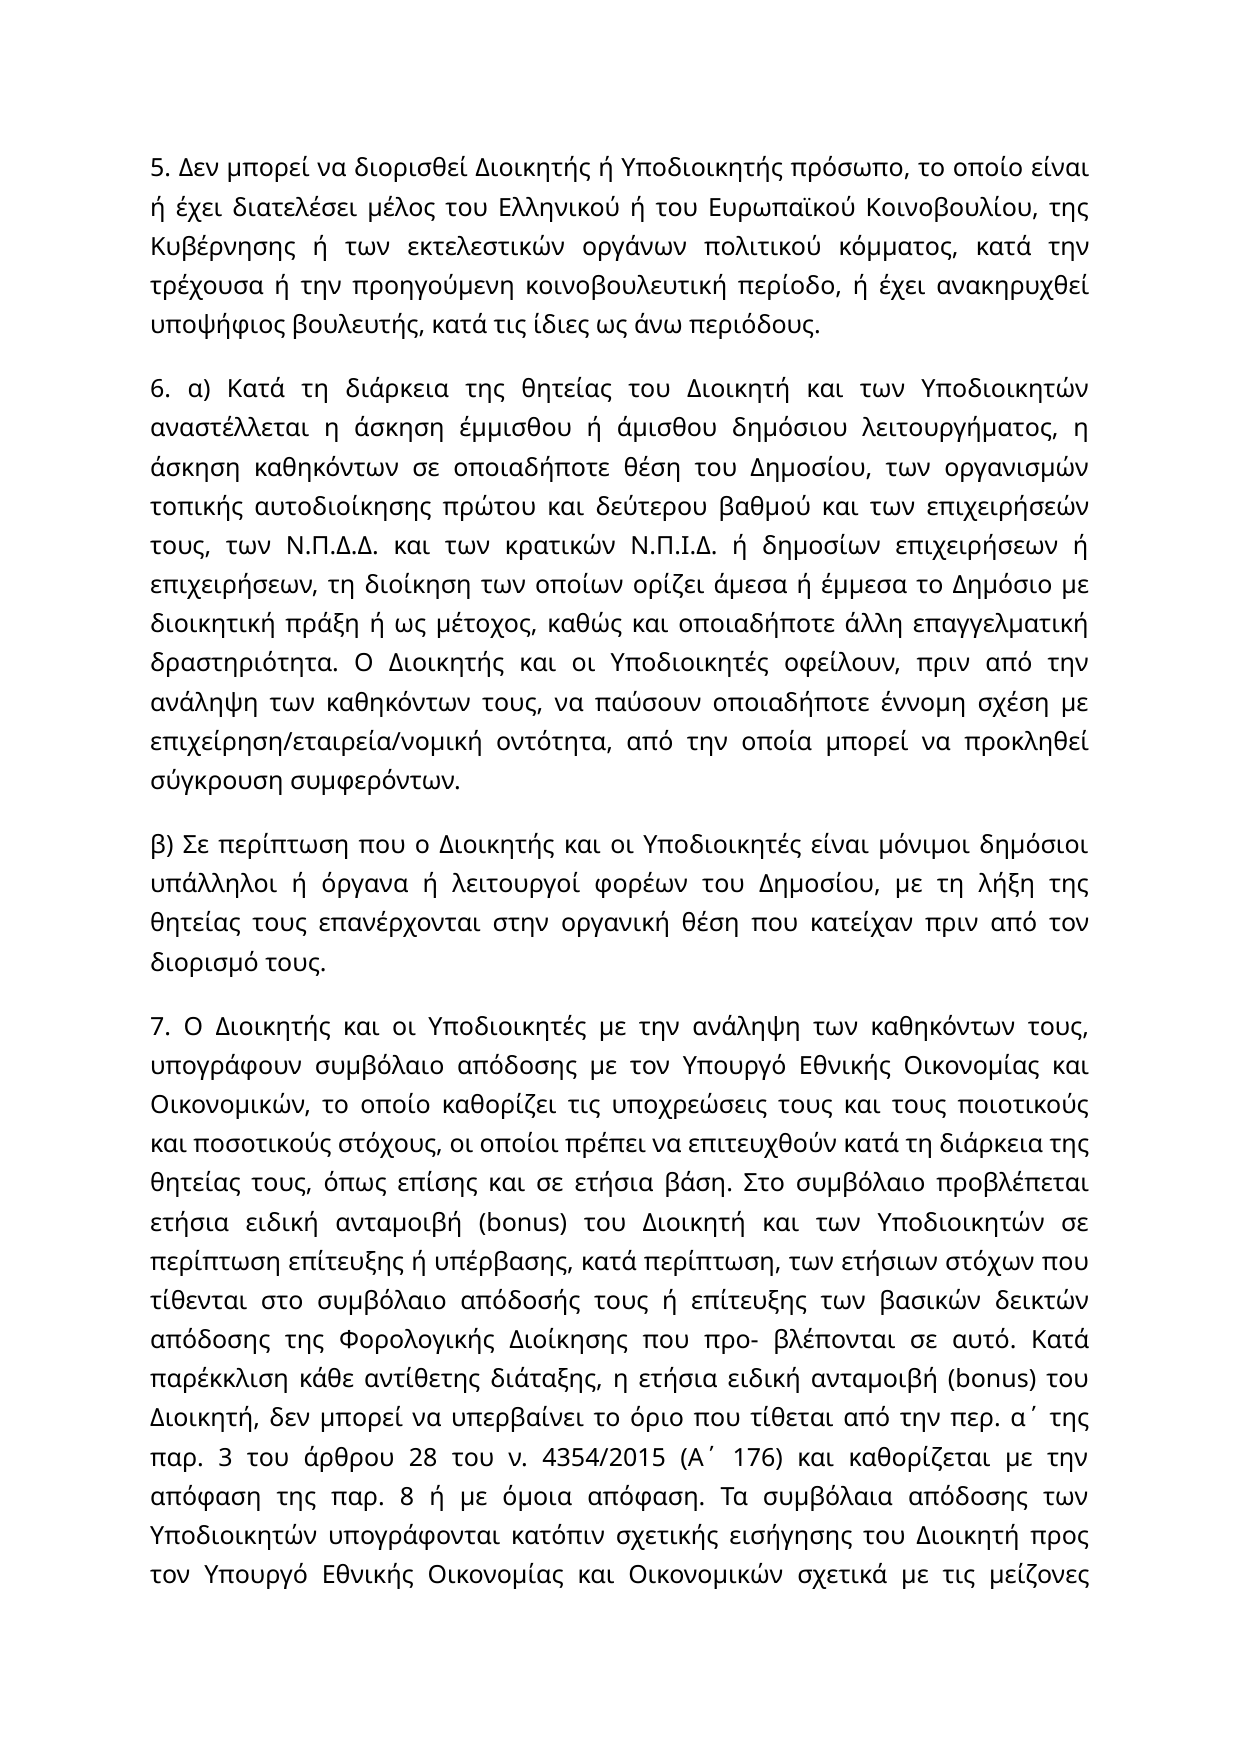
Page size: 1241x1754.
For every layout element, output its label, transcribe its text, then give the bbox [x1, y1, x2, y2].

text 5. Δεν μπορεί να διορισθεί Διοικητής ή Υποδιοικητής πρόσωπο, το οποίο είναι ή έχει διατελέσει μέλος του Ελληνικού ή του Ευρωπαϊκού Κοινοβουλίου, της Κυβέρνησης ή των εκτελεστικών οργάνων πολιτικού κόμματος, κατά την τρέχουσα ή την προηγούμενη κοινοβουλευτική περίοδο, ή έχει ανακηρυχθεί υποψήφιος βουλευτής, κατά τις ίδιες ως άνω περιόδους. [150, 150, 1090, 341]
text 6. α) Κατά τη διάρκεια της θητείας του Διοικητή και των Υποδιοικητών αναστέλλεται η άσκηση έμμισθου ή άμισθου δημόσιου λειτουργήματος, η άσκηση καθηκόντων σε οποιαδήποτε θέση του Δημοσίου, των οργανισμών τοπικής αυτοδιοίκησης πρώτου και δεύτερου βαθμού και των επιχειρήσεών τους, των Ν.Π.Δ.Δ. και των κρατικών Ν.Π.Ι.Δ. ή δημοσίων επιχειρήσεων ή επιχειρήσεων, τη διοίκηση των οποίων ορίζει άμεσα ή έμμεσα το Δημόσιο με διοικητική πράξη ή ως μέτοχος, καθώς και οποιαδήποτε άλλη επαγγελματική δραστηριότητα. Ο Διοικητής και οι Υποδιοικητές οφείλουν, πριν από την ανάληψη των καθηκόντων τους, να παύσουν οποιαδήποτε έννομη σχέση με επιχείρηση/εταιρεία/νομική οντότητα, από την οποία μπορεί να προκληθεί σύγκρουση συμφερόντων. [150, 371, 1090, 797]
text β) Σε περίπτωση που ο Διοικητής και οι Υποδιοικητές είναι μόνιμοι δημόσιοι υπάλληλοι ή όργανα ή λειτουργοί φορέων του Δημοσίου, με τη λήξη της θητείας τους επανέρχονται στην οργανική θέση που κατείχαν πριν από τον διορισμό τους. [150, 827, 1090, 978]
text 7. Ο Διοικητής και οι Υποδιοικητές με την ανάληψη των καθηκόντων τους, υπογράφουν συμβόλαιο απόδοσης με τον Υπουργό Εθνικής Οικονομίας και Οικονομικών, το οποίο καθορίζει τις υποχρεώσεις τους και τους ποιοτικούς και ποσοτικούς στόχους, οι οποίοι πρέπει να επιτευχθούν κατά τη διάρκεια της θητείας τους, όπως επίσης και σε ετήσια βάση. Στο συμβόλαιο προβλέπεται ετήσια ειδική ανταμοιβή (bonus) του Διοικητή και των Υποδιοικητών σε περίπτωση επίτευξης ή υπέρβασης, κατά περίπτωση, των ετήσιων στόχων που τίθενται στο συμβόλαιο απόδοσής τους ή επίτευξης των βασικών δεικτών απόδοσης της Φορολογικής Διοίκησης που προ- βλέπονται σε αυτό. Κατά παρέκκλιση κάθε αντίθετης διάταξης, η ετήσια ειδική ανταμοιβή (bonus) του Διοικητή, δεν μπορεί να υπερβαίνει το όριο που τίθεται από την περ. α΄ της παρ. 3 του άρθρου 28 του ν. 4354/2015 (Α΄ 176) και καθορίζεται με την απόφαση της παρ. 8 ή με όμοια απόφαση. Τα συμβόλαια απόδοσης των Υποδιοικητών υπογράφονται κατόπιν σχετικής εισήγησης του Διοικητή προς τον Υπουργό Εθνικής Οικονομίας και Οικονομικών σχετικά με τις μείζονες [150, 1008, 1090, 1591]
